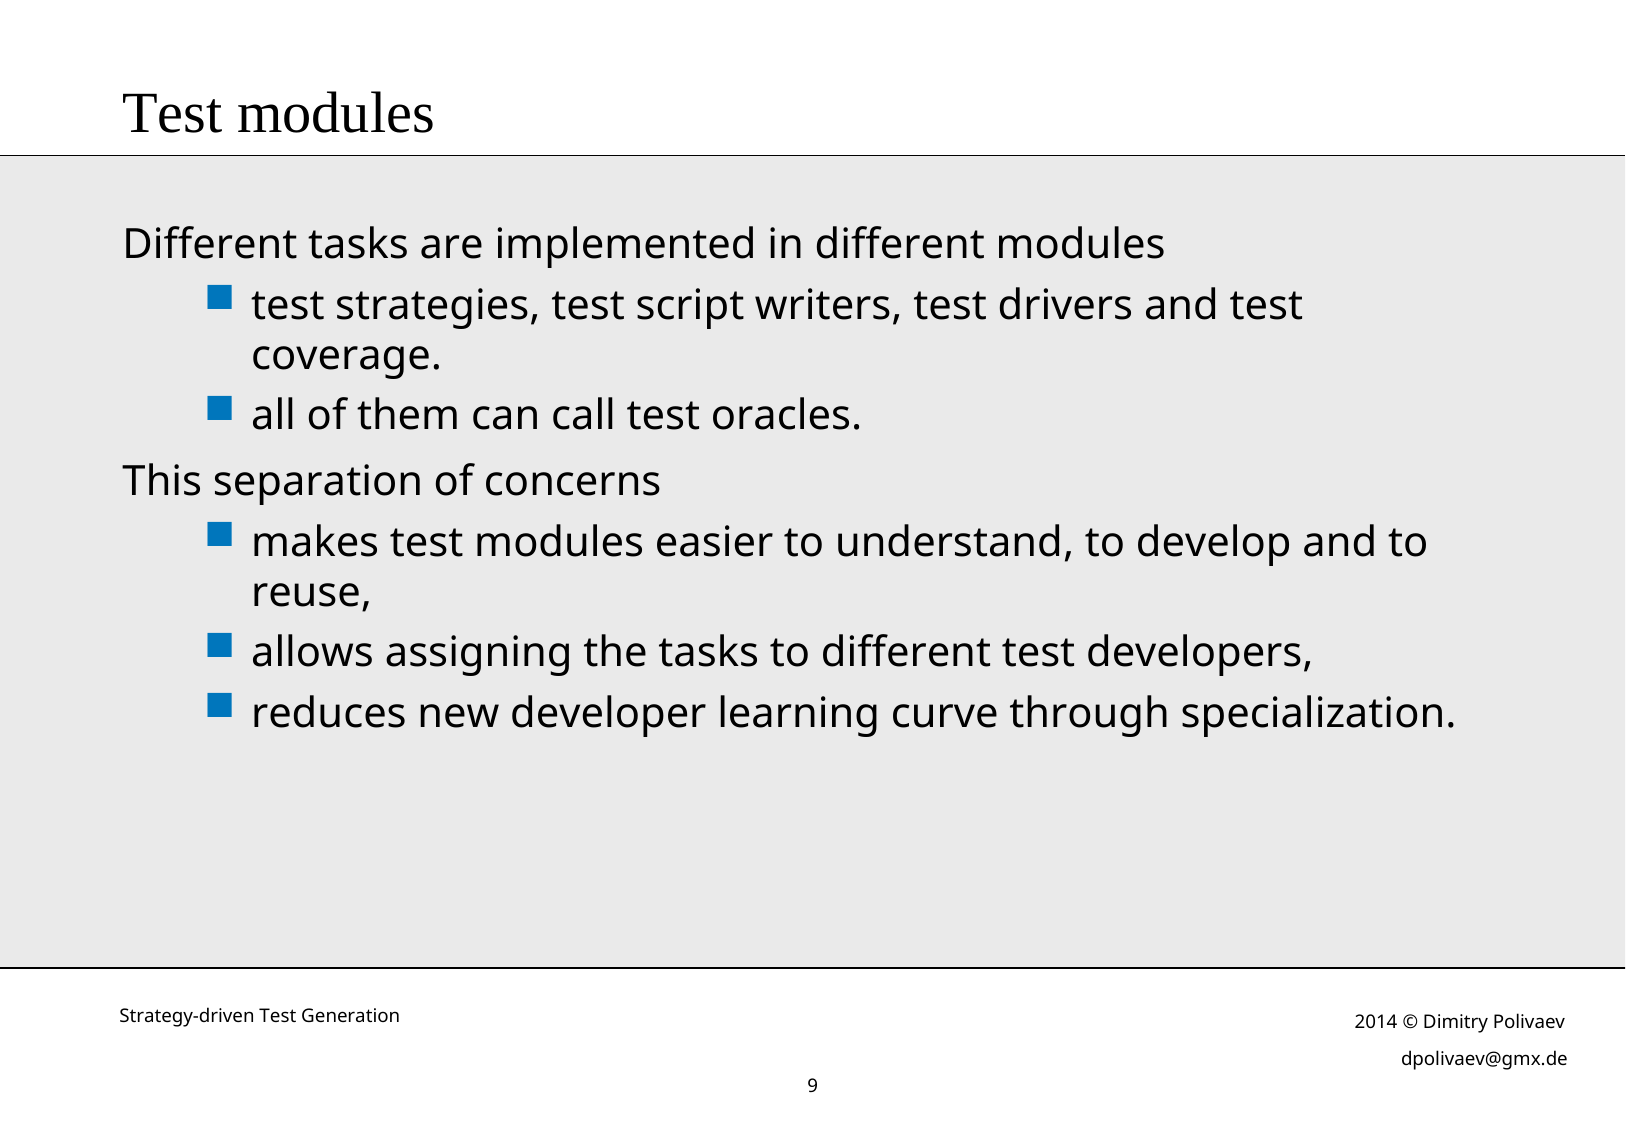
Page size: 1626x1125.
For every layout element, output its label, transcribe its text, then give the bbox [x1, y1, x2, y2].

list Different tasks are implemented in different modules test strategies, test script writers, test drivers and test coverage. all of them can call test oracles. This separation of concerns makes test modules easier to understand, to develop and to reuse, allows assigning the tasks to different test developers, reduces new developer learning curve through specialization. [122, 222, 1501, 875]
title Test modules [122, 70, 1501, 145]
